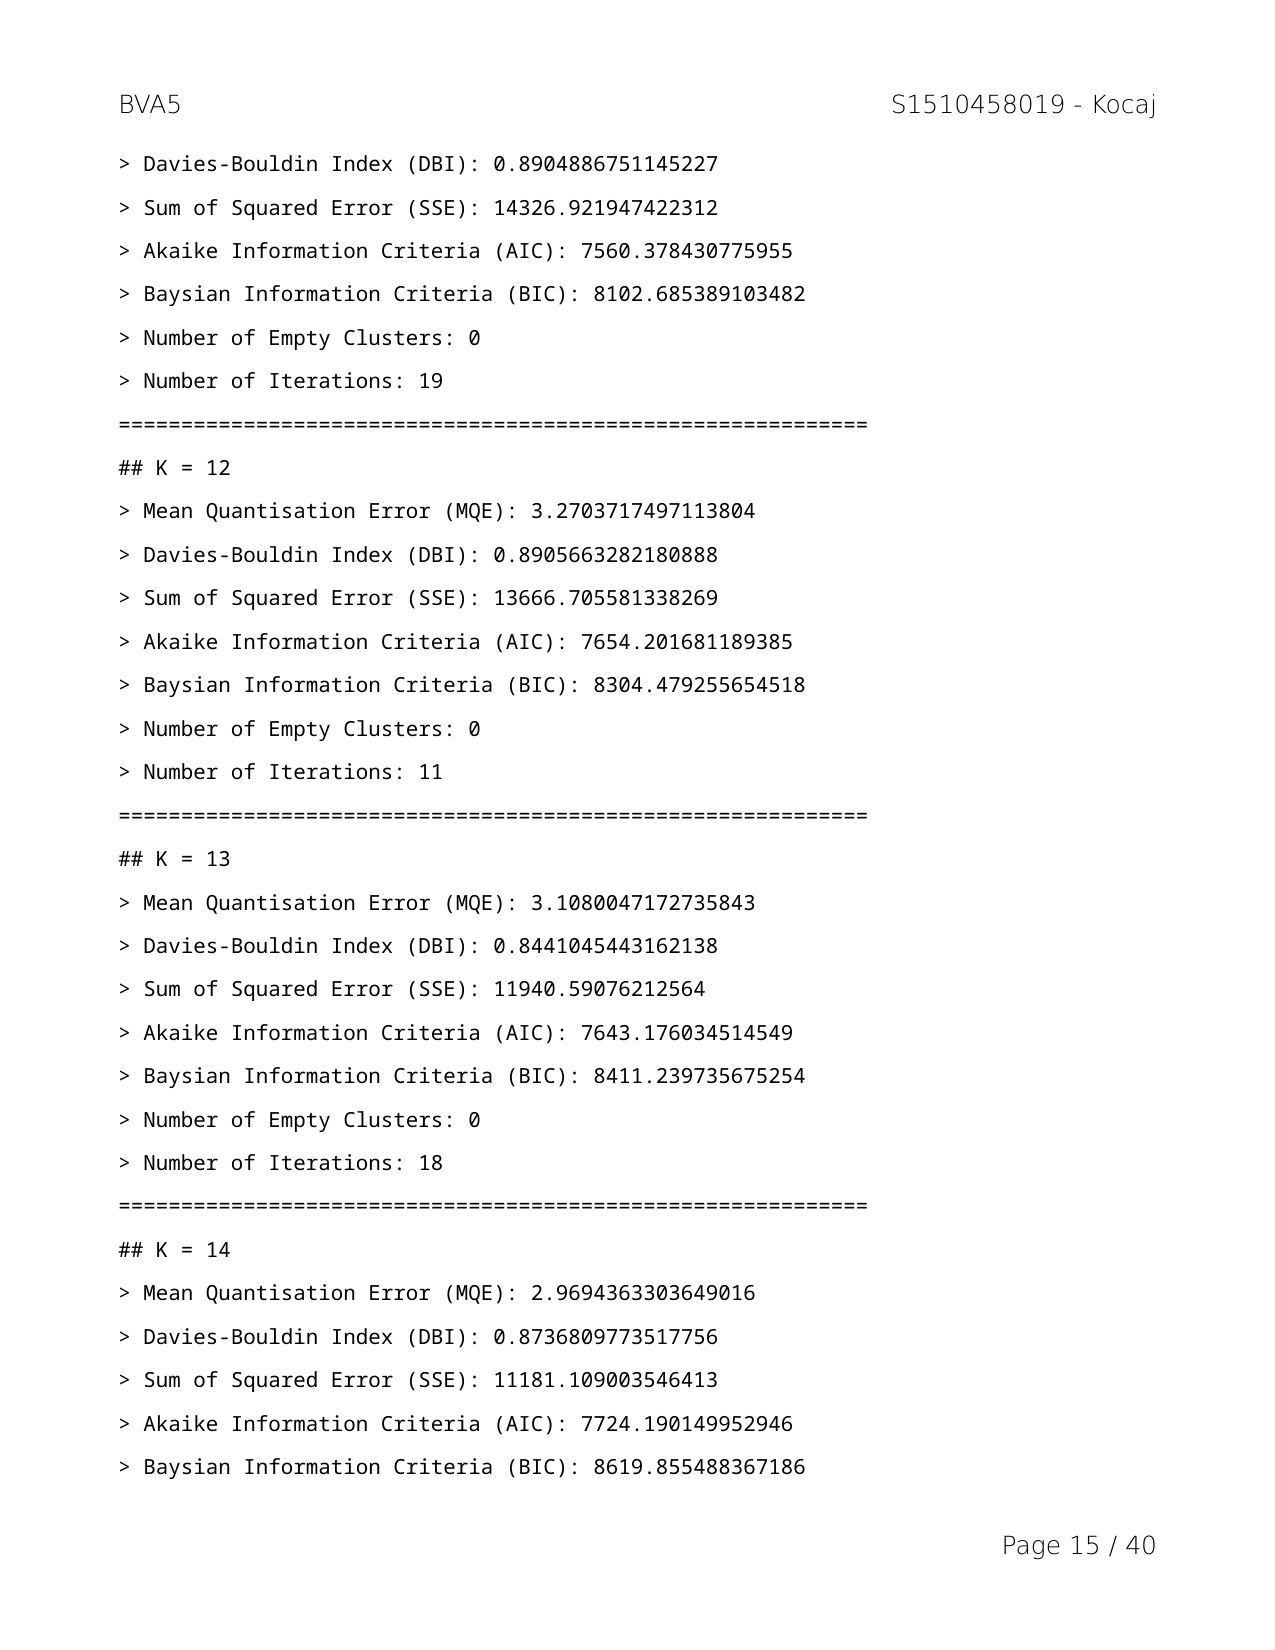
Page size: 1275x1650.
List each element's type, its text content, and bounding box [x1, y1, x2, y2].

text ============================================================ [118, 1192, 1157, 1220]
text > Akaike Information Criteria (AIC): 7560.378430775955 [118, 236, 1157, 264]
text > Baysian Information Criteria (BIC): 8619.855488367186 [118, 1452, 1157, 1481]
text > Akaike Information Criteria (AIC): 7643.176034514549 [118, 1018, 1157, 1046]
text > Number of Iterations: 11 [118, 757, 1157, 786]
text > Akaike Information Criteria (AIC): 7724.190149952946 [118, 1409, 1157, 1437]
text > Davies-Bouldin Index (DBI): 0.8904886751145227 [118, 149, 1157, 178]
text > Sum of Squared Error (SSE): 11940.59076212564 [118, 974, 1157, 1003]
text > Baysian Information Criteria (BIC): 8411.239735675254 [118, 1061, 1157, 1090]
text > Mean Quantisation Error (MQE): 2.9694363303649016 [118, 1278, 1157, 1307]
text > Number of Iterations: 18 [118, 1148, 1157, 1177]
text > Number of Empty Clusters: 0 [118, 1105, 1157, 1133]
text > Davies-Bouldin Index (DBI): 0.8441045443162138 [118, 931, 1157, 959]
text > Mean Quantisation Error (MQE): 3.1080047172735843 [118, 888, 1157, 916]
text > Number of Iterations: 19 [118, 366, 1157, 395]
text > Sum of Squared Error (SSE): 14326.921947422312 [118, 193, 1157, 221]
text > Baysian Information Criteria (BIC): 8102.685389103482 [118, 279, 1157, 308]
text ============================================================ [118, 410, 1157, 438]
text ## K = 14 [118, 1235, 1157, 1263]
text > Sum of Squared Error (SSE): 13666.705581338269 [118, 583, 1157, 612]
text ============================================================ [118, 801, 1157, 829]
text > Davies-Bouldin Index (DBI): 0.8736809773517756 [118, 1322, 1157, 1350]
text > Sum of Squared Error (SSE): 11181.109003546413 [118, 1365, 1157, 1394]
text ## K = 13 [118, 844, 1157, 873]
text ## K = 12 [118, 453, 1157, 482]
text > Mean Quantisation Error (MQE): 3.2703717497113804 [118, 497, 1157, 525]
text > Number of Empty Clusters: 0 [118, 323, 1157, 351]
text > Akaike Information Criteria (AIC): 7654.201681189385 [118, 627, 1157, 655]
text > Davies-Bouldin Index (DBI): 0.8905663282180888 [118, 540, 1157, 568]
text > Number of Empty Clusters: 0 [118, 714, 1157, 742]
text > Baysian Information Criteria (BIC): 8304.479255654518 [118, 670, 1157, 699]
